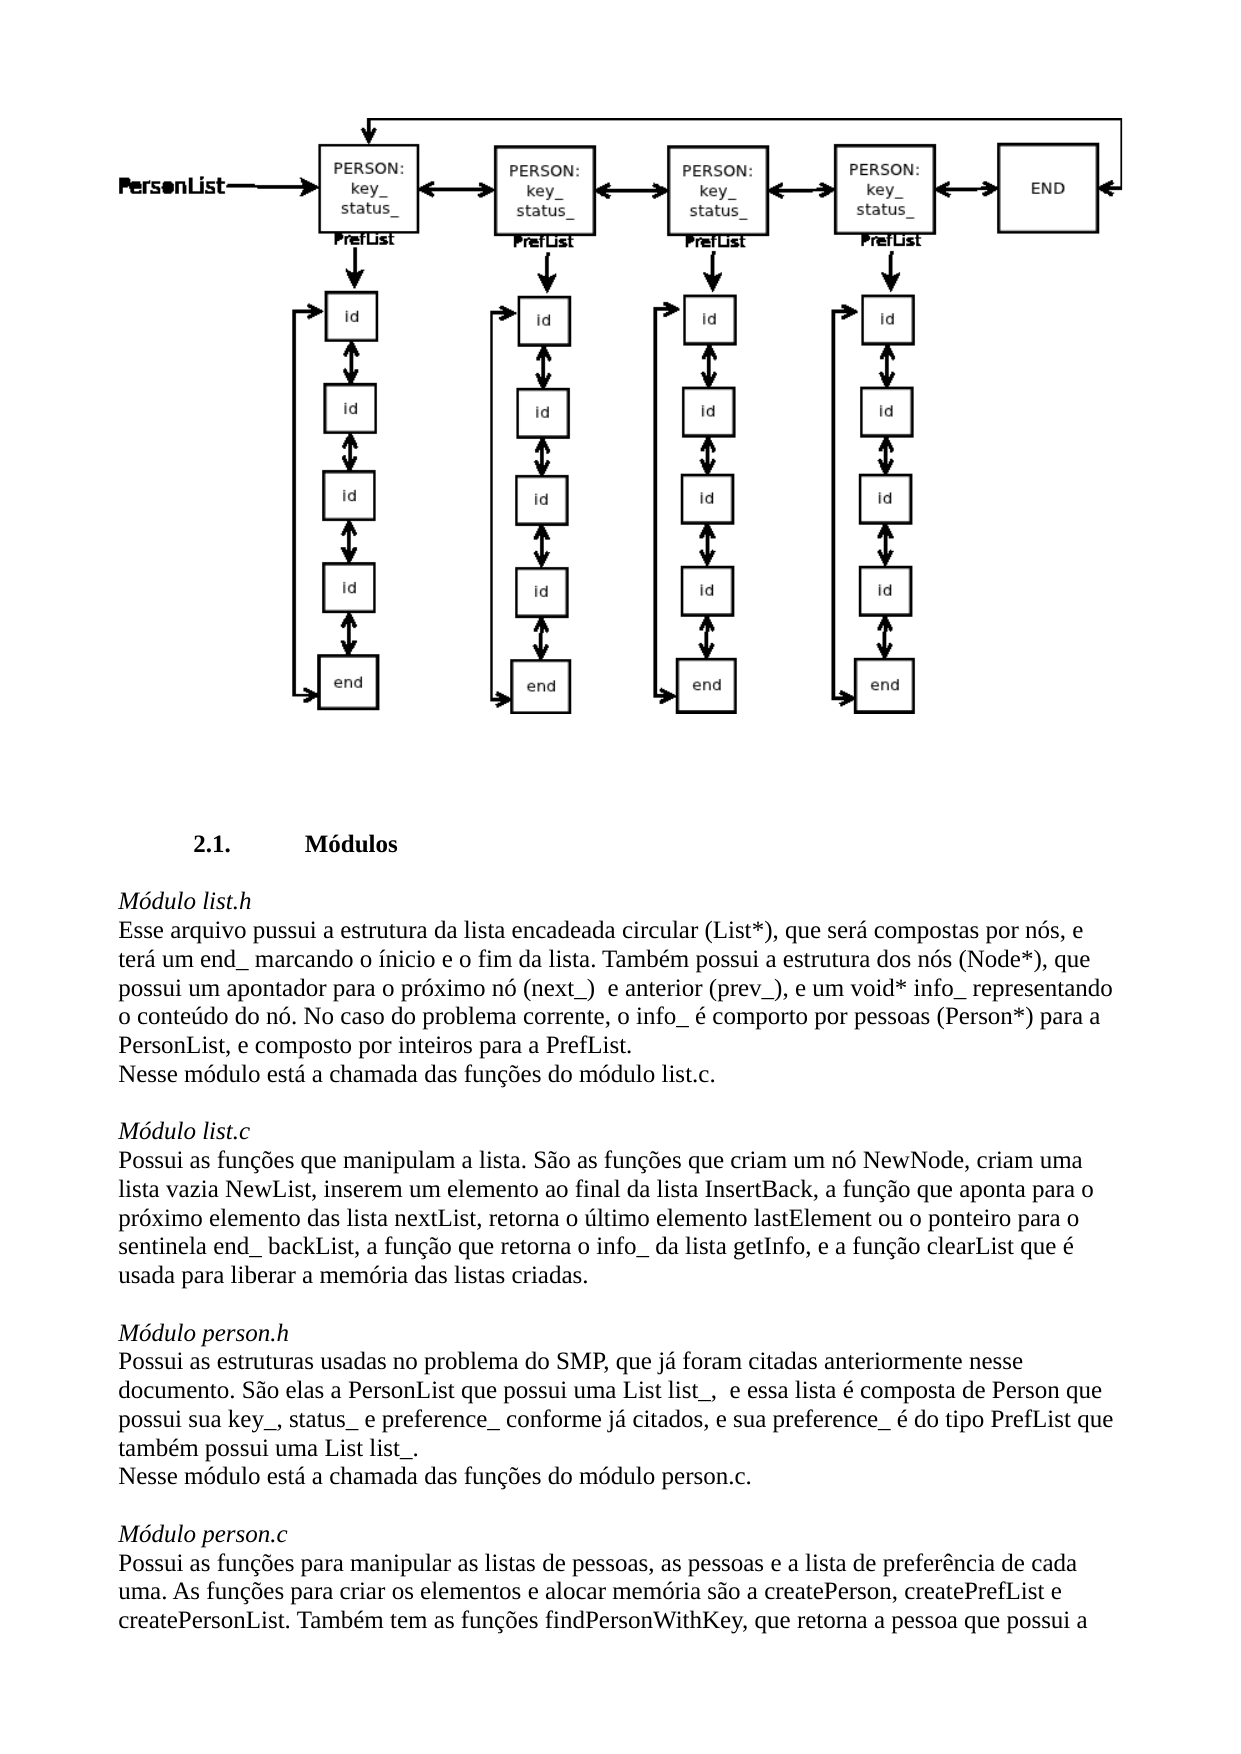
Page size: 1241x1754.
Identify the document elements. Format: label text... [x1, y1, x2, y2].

text Módulo list.c [118, 1116, 1122, 1145]
text Esse arquivo pussui a estrutura da lista encadeada circular (List*), que será compostas por nós, e terá um end_ marcando o ínicio e o fim da lista. Também possui a estrutura dos nós (Node*), que possui um apontador para o próximo nó (next_) e anterior (prev_), e um void* info_ representando o conteúdo do nó. No caso do problema corrente, o info_ é comporto por pessoas (Person*) para a PersonList, e composto por inteiros para a PrefList. [118, 915, 1122, 1059]
text Possui as estruturas usadas no problema do SMP, que já foram citadas anteriormente nesse documento. São elas a PersonList que possui uma List list_, e essa lista é composta de Person que possui sua key_, status_ e preference_ conforme já citados, e sua preference_ é do tipo PrefList que também possui uma List list_. [118, 1346, 1122, 1461]
picture [118, 118, 1123, 714]
text Possui as funções para manipular as listas de pessoas, as pessoas e a lista de preferência de cada uma. As funções para criar os elementos e alocar memória são a createPerson, createPrefList e createPersonList. Também tem as funções findPersonWithKey, que retorna a pessoa que possui a [118, 1548, 1122, 1634]
text Nesse módulo está a chamada das funções do módulo list.c. [118, 1059, 1122, 1088]
text Possui as funções que manipulam a lista. São as funções que criam um nó NewNode, criam uma lista vazia NewList, inserem um elemento ao final da lista InsertBack, a função que aponta para o próximo elemento das lista nextList, retorna o último elemento lastElement ou o ponteiro para o sentinela end_ backList, a função que retorna o info_ da lista getInfo, e a função clearList que é usada para liberar a memória das listas criadas. [118, 1145, 1122, 1289]
text Nesse módulo está a chamada das funções do módulo person.c. [118, 1461, 1122, 1490]
text Módulo list.h [118, 886, 1122, 915]
list Módulos [193, 829, 1122, 858]
text Módulo person.h [118, 1318, 1122, 1346]
text Módulo person.c [118, 1519, 1122, 1548]
